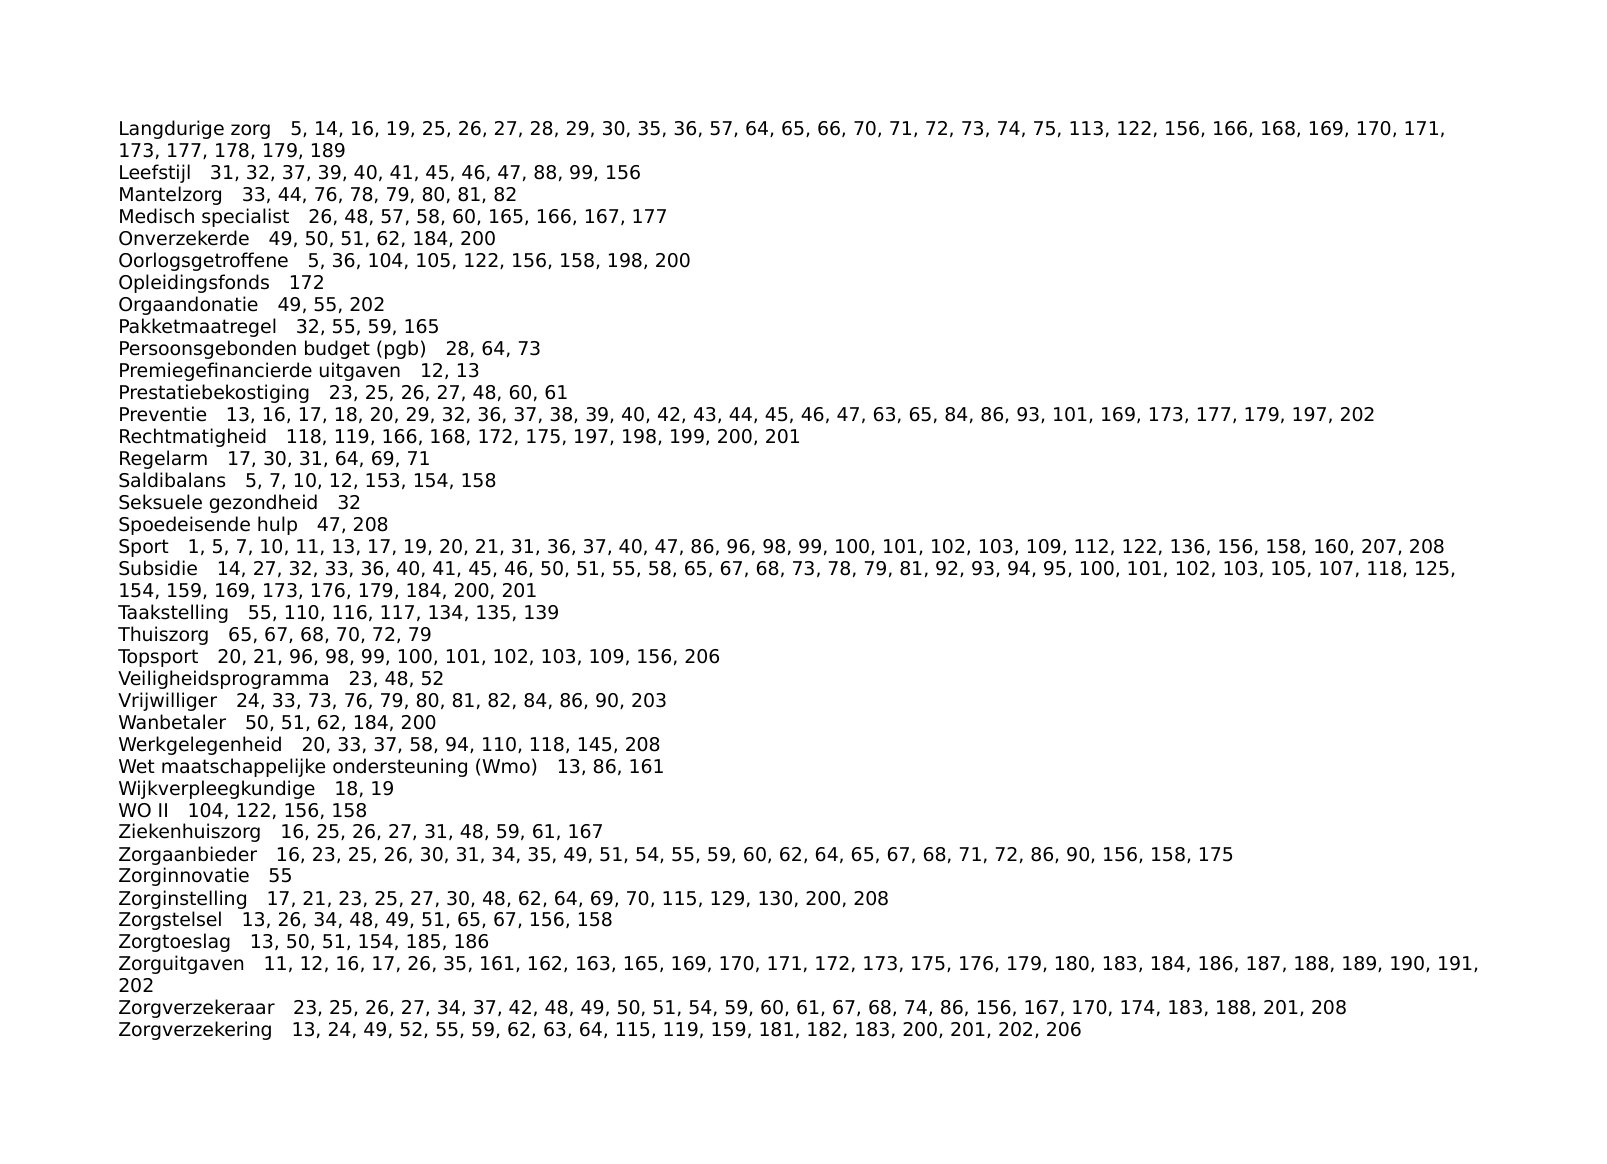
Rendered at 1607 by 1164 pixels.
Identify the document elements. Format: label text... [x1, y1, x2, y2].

text Veiligheidsprogramma 23, 48, 52 [118, 668, 1488, 689]
text Persoonsgebonden budget (pgb) 28, 64, 73 [118, 338, 1488, 360]
text Opleidingsfonds 172 [118, 272, 1488, 294]
text Premiegefinancierde uitgaven 12, 13 [118, 360, 1488, 382]
text Saldibalans 5, 7, 10, 12, 153, 154, 158 [118, 470, 1488, 492]
text Leefstijl 31, 32, 37, 39, 40, 41, 45, 46, 47, 88, 99, 156 [118, 162, 1488, 184]
text WO II 104, 122, 156, 158 [118, 799, 1488, 821]
text Zorginnovatie 55 [118, 865, 1488, 887]
text Subsidie 14, 27, 32, 33, 36, 40, 41, 45, 46, 50, 51, 55, 58, 65, 67, 68, 73, 78, 79, 81, 92, 93, 94, 95, 100, 101, 102, 103, 105, 107, 118, 125, 154, 159, 169, 173, 176, 179, 184, 200, 201 [118, 558, 1488, 602]
text Wanbetaler 50, 51, 62, 184, 200 [118, 712, 1488, 733]
text Medisch specialist 26, 48, 57, 58, 60, 165, 166, 167, 177 [118, 206, 1488, 228]
text Thuiszorg 65, 67, 68, 70, 72, 79 [118, 624, 1488, 646]
text Zorguitgaven 11, 12, 16, 17, 26, 35, 161, 162, 163, 165, 169, 170, 171, 172, 173, 175, 176, 179, 180, 183, 184, 186, 187, 188, 189, 190, 191, 202 [118, 953, 1488, 997]
text Rechtmatigheid 118, 119, 166, 168, 172, 175, 197, 198, 199, 200, 201 [118, 426, 1488, 448]
text Zorgtoeslag 13, 50, 51, 154, 185, 186 [118, 931, 1488, 953]
text Zorgverzekeraar 23, 25, 26, 27, 34, 37, 42, 48, 49, 50, 51, 54, 59, 60, 61, 67, 68, 74, 86, 156, 167, 170, 174, 183, 188, 201, 208 [118, 997, 1488, 1019]
text Wijkverpleegkundige 18, 19 [118, 777, 1488, 799]
text Seksuele gezondheid 32 [118, 492, 1488, 514]
text Mantelzorg 33, 44, 76, 78, 79, 80, 81, 82 [118, 184, 1488, 206]
text Topsport 20, 21, 96, 98, 99, 100, 101, 102, 103, 109, 156, 206 [118, 646, 1488, 668]
text Orgaandonatie 49, 55, 202 [118, 294, 1488, 316]
text Sport 1, 5, 7, 10, 11, 13, 17, 19, 20, 21, 31, 36, 37, 40, 47, 86, 96, 98, 99, 100, 101, 102, 103, 109, 112, 122, 136, 156, 158, 160, 207, 208 [118, 536, 1488, 558]
text Spoedeisende hulp 47, 208 [118, 514, 1488, 536]
text Vrijwilliger 24, 33, 73, 76, 79, 80, 81, 82, 84, 86, 90, 203 [118, 689, 1488, 712]
text Langdurige zorg 5, 14, 16, 19, 25, 26, 27, 28, 29, 30, 35, 36, 57, 64, 65, 66, 70, 71, 72, 73, 74, 75, 113, 122, 156, 166, 168, 169, 170, 171, 173, 177, 178, 179, 189 [118, 118, 1488, 162]
text Regelarm 17, 30, 31, 64, 69, 71 [118, 448, 1488, 470]
text Taakstelling 55, 110, 116, 117, 134, 135, 139 [118, 602, 1488, 624]
text Ziekenhuiszorg 16, 25, 26, 27, 31, 48, 59, 61, 167 [118, 821, 1488, 843]
text Werkgelegenheid 20, 33, 37, 58, 94, 110, 118, 145, 208 [118, 733, 1488, 756]
text Prestatiebekostiging 23, 25, 26, 27, 48, 60, 61 [118, 382, 1488, 404]
text Preventie 13, 16, 17, 18, 20, 29, 32, 36, 37, 38, 39, 40, 42, 43, 44, 45, 46, 47, 63, 65, 84, 86, 93, 101, 169, 173, 177, 179, 197, 202 [118, 404, 1488, 426]
text Zorgstelsel 13, 26, 34, 48, 49, 51, 65, 67, 156, 158 [118, 909, 1488, 931]
text Zorgaanbieder 16, 23, 25, 26, 30, 31, 34, 35, 49, 51, 54, 55, 59, 60, 62, 64, 65, 67, 68, 71, 72, 86, 90, 156, 158, 175 [118, 843, 1488, 865]
text Zorginstelling 17, 21, 23, 25, 27, 30, 48, 62, 64, 69, 70, 115, 129, 130, 200, 208 [118, 887, 1488, 909]
text Pakketmaatregel 32, 55, 59, 165 [118, 316, 1488, 338]
text Onverzekerde 49, 50, 51, 62, 184, 200 [118, 228, 1488, 250]
text Oorlogsgetroffene 5, 36, 104, 105, 122, 156, 158, 198, 200 [118, 250, 1488, 272]
text Zorgverzekering 13, 24, 49, 52, 55, 59, 62, 63, 64, 115, 119, 159, 181, 182, 183, 200, 201, 202, 206 [118, 1019, 1488, 1041]
text Wet maatschappelijke ondersteuning (Wmo) 13, 86, 161 [118, 756, 1488, 777]
